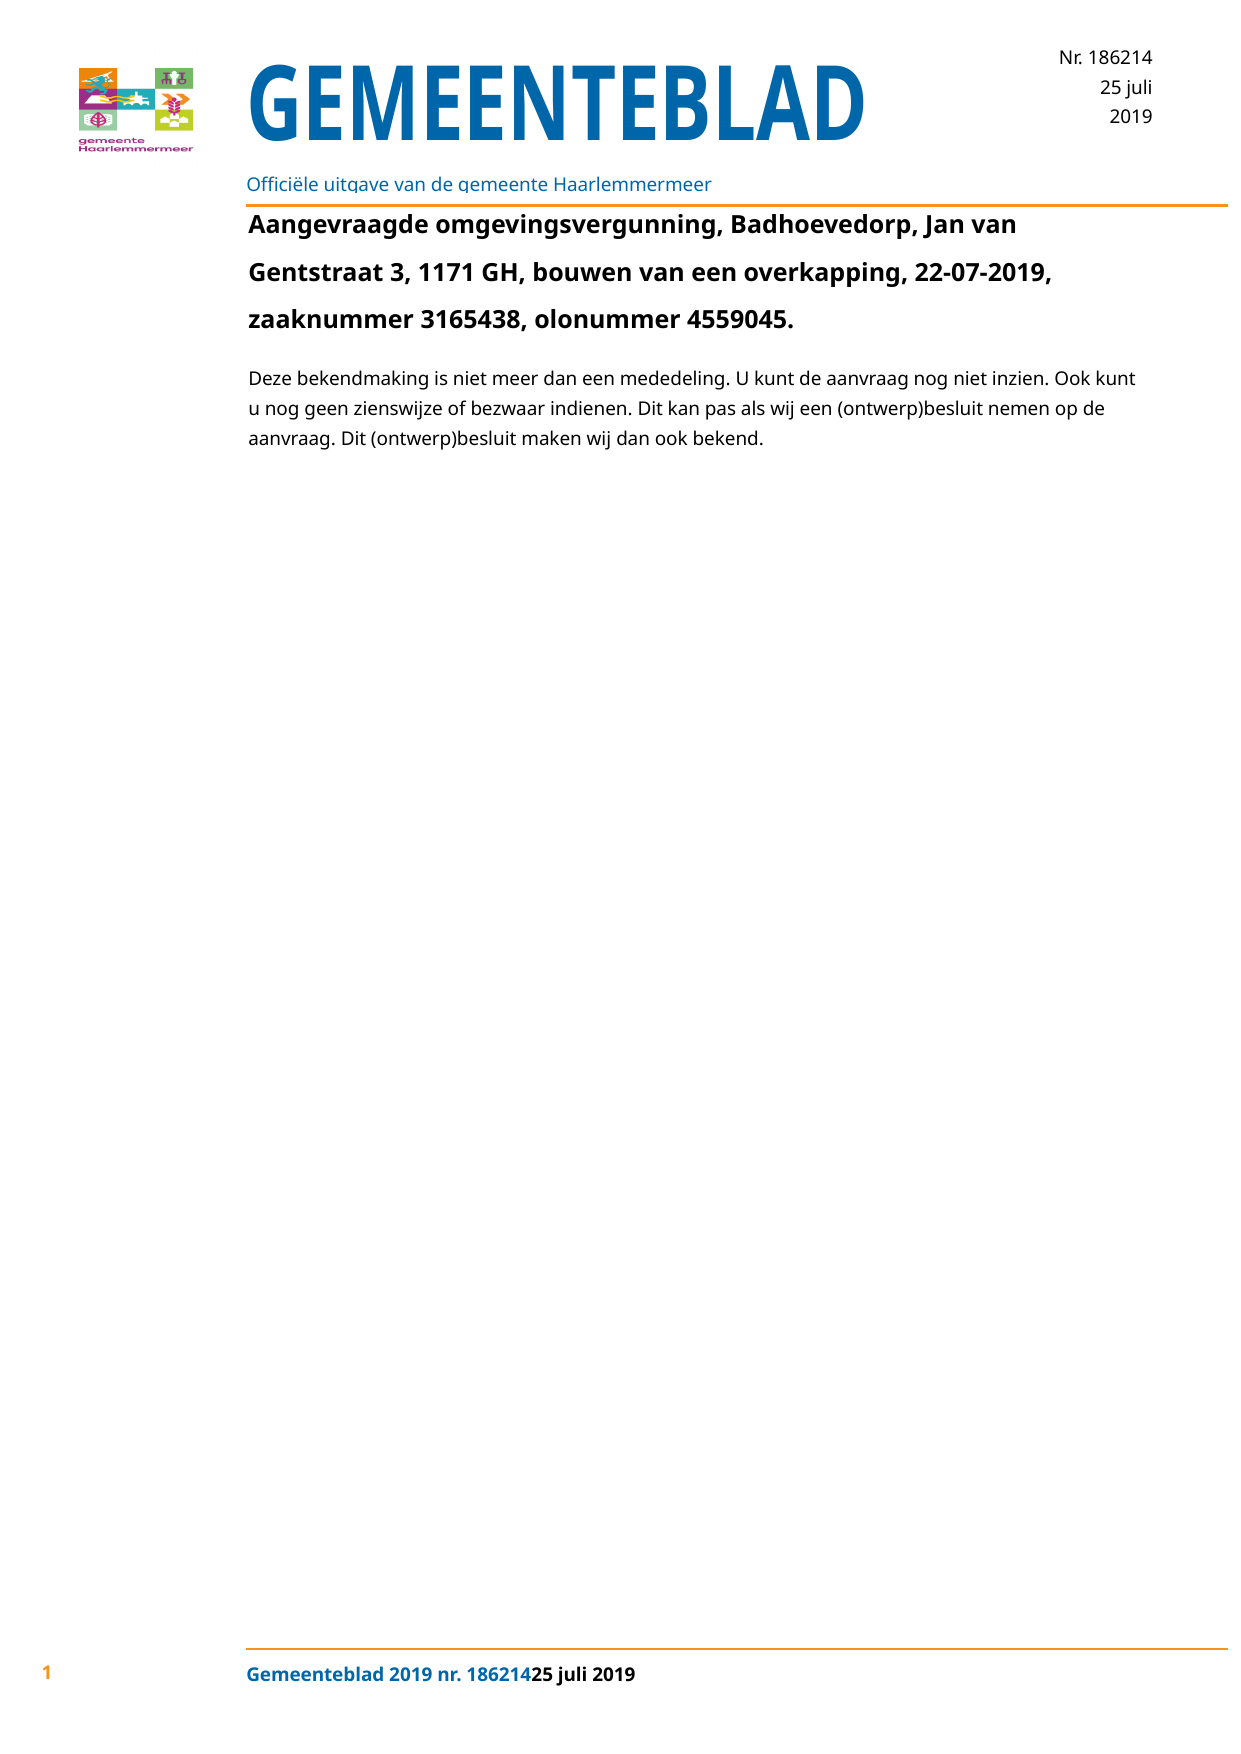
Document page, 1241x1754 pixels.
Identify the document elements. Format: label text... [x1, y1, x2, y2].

text Aangevraagde omgevingsvergunning, Badhoevedorp, Jan van Gentstraat 3, 1171 GH, bouwen van een overkapping, 22-07-2019, zaaknummer 3165438, olonummer 4559045. [248, 207, 1152, 336]
text Deze bekendmaking is niet meer dan een mededeling. U kunt de aanvraag nog niet inzien. Ook kunt u nog geen zienswijze of bezwaar indienen. Dit kan pas als wij een (ontwerp)besluit nemen op de aanvraag. Dit (ontwerp)besluit maken wij dan ook bekend. [248, 366, 1152, 450]
picture [41, 47, 231, 172]
